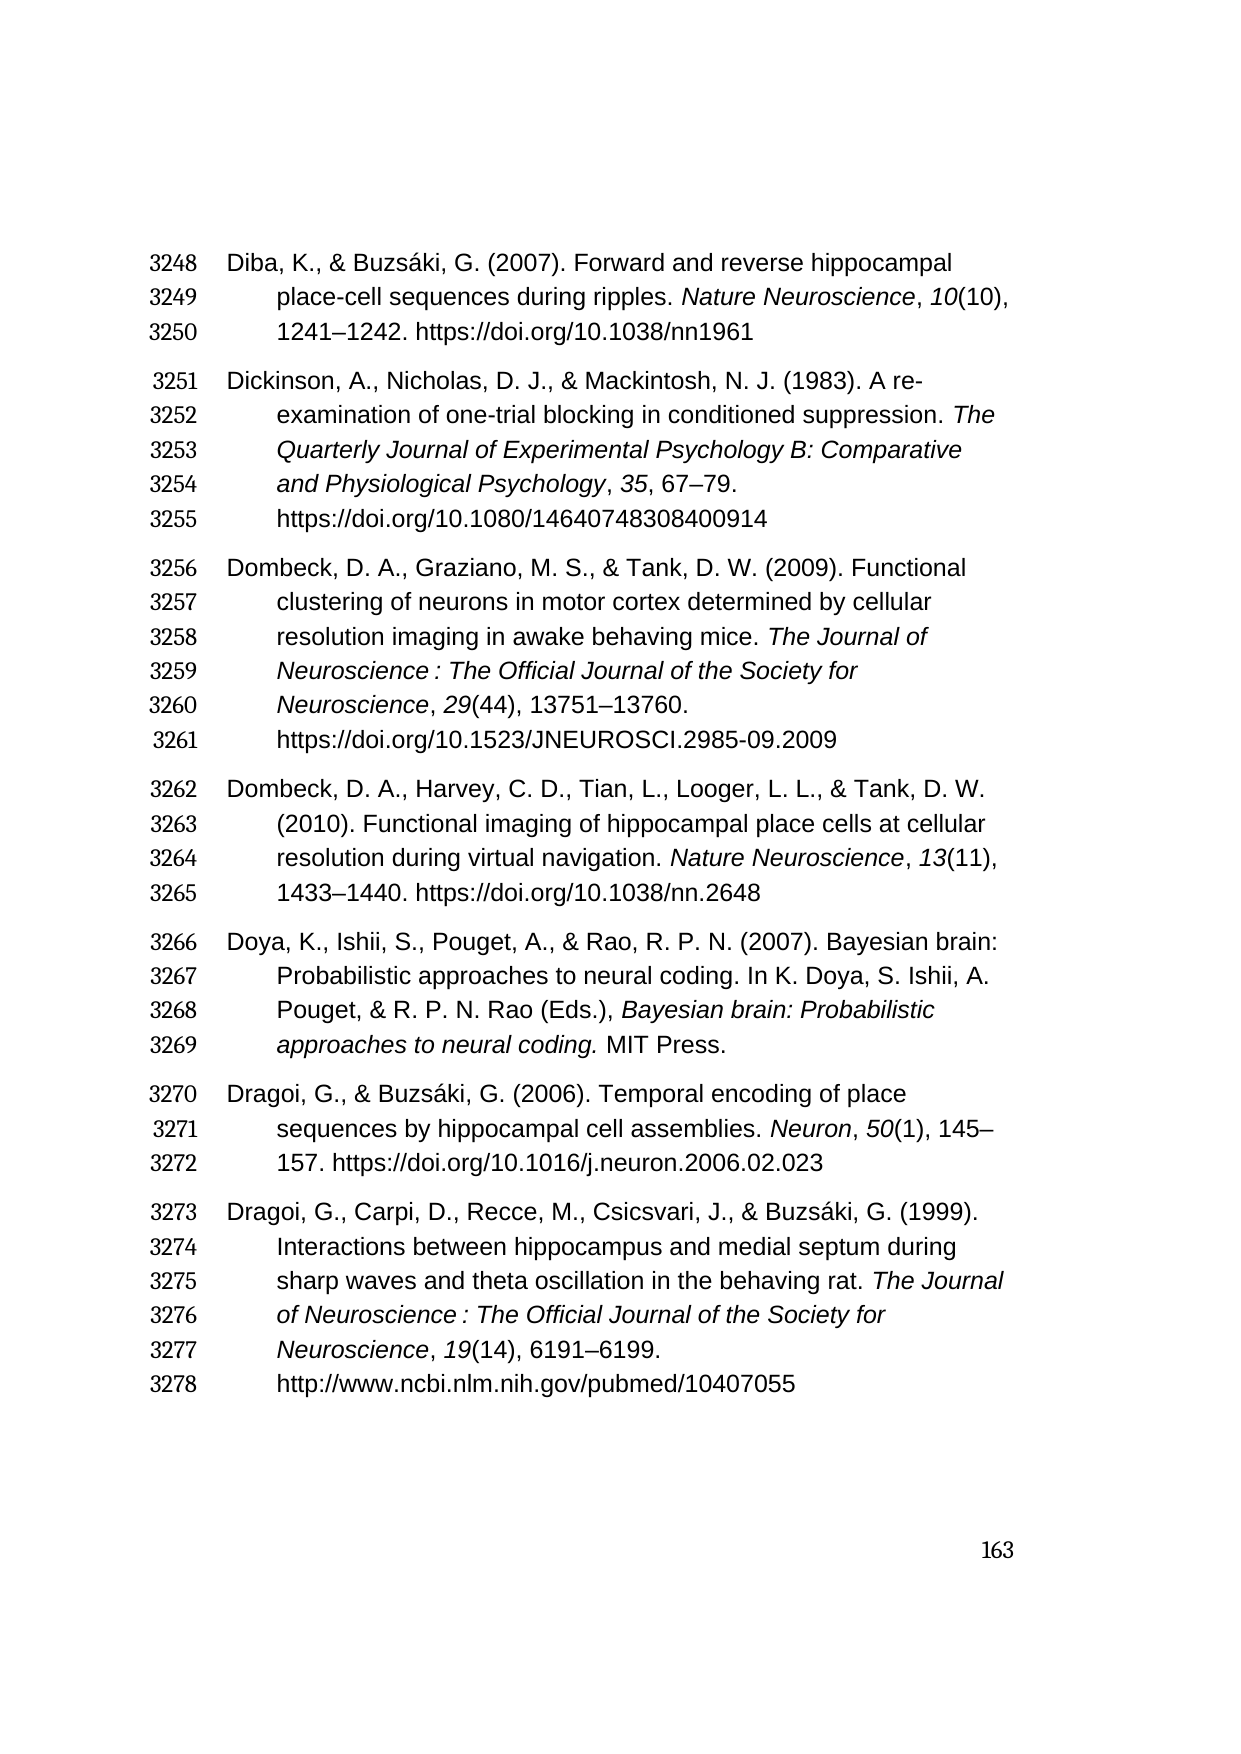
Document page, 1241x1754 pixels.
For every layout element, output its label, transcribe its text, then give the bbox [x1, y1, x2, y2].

text Dombeck, D. A., Harvey, C. D., Tian, L., Looger, L. L., & Tank, D. W. (2010). Functional imaging of hippocampal place cells at cellular resolution during virtual navigation. Nature Neuroscience, 13(11), 1433–1440. https://doi.org/10.1038/nn.2648 [226, 774, 1014, 906]
text Doya, K., Ishii, S., Pouget, A., & Rao, R. P. N. (2007). Bayesian brain: Probabilistic approaches to neural coding. In K. Doya, S. Ishii, A. Pouget, & R. P. N. Rao (Eds.), Bayesian brain: Probabilistic approaches to neural coding. MIT Press. [226, 927, 1014, 1059]
text Dragoi, G., & Buzsáki, G. (2006). Temporal encoding of place sequences by hippocampal cell assemblies. Neuron, 50(1), 145–157. https://doi.org/10.1016/j.neuron.2006.02.023 [226, 1079, 1014, 1177]
text Dragoi, G., Carpi, D., Recce, M., Csicsvari, J., & Buzsáki, G. (1999). Interactions between hippocampus and medial septum during sharp waves and theta oscillation in the behaving rat. The Journal of Neuroscience : The Official Journal of the Society for Neuroscience, 19(14), 6191–6199. http://www.ncbi.nlm.nih.gov/pubmed/10407055 [226, 1197, 1014, 1398]
text Dickinson, A., Nicholas, D. J., & Mackintosh, N. J. (1983). A re-examination of one-trial blocking in conditioned suppression. The Quarterly Journal of Experimental Psychology B: Comparative and Physiological Psychology, 35, 67–79. https://doi.org/10.1080/14640748308400914 [226, 366, 1014, 532]
text Diba, K., & Buzsáki, G. (2007). Forward and reverse hippocampal place-cell sequences during ripples. Nature Neuroscience, 10(10), 1241–1242. https://doi.org/10.1038/nn1961 [226, 248, 1014, 345]
text Dombeck, D. A., Graziano, M. S., & Tank, D. W. (2009). Functional clustering of neurons in motor cortex determined by cellular resolution imaging in awake behaving mice. The Journal of Neuroscience : The Official Journal of the Society for Neuroscience, 29(44), 13751–13760. https://doi.org/10.1523/JNEUROSCI.2985-09.2009 [226, 553, 1014, 754]
